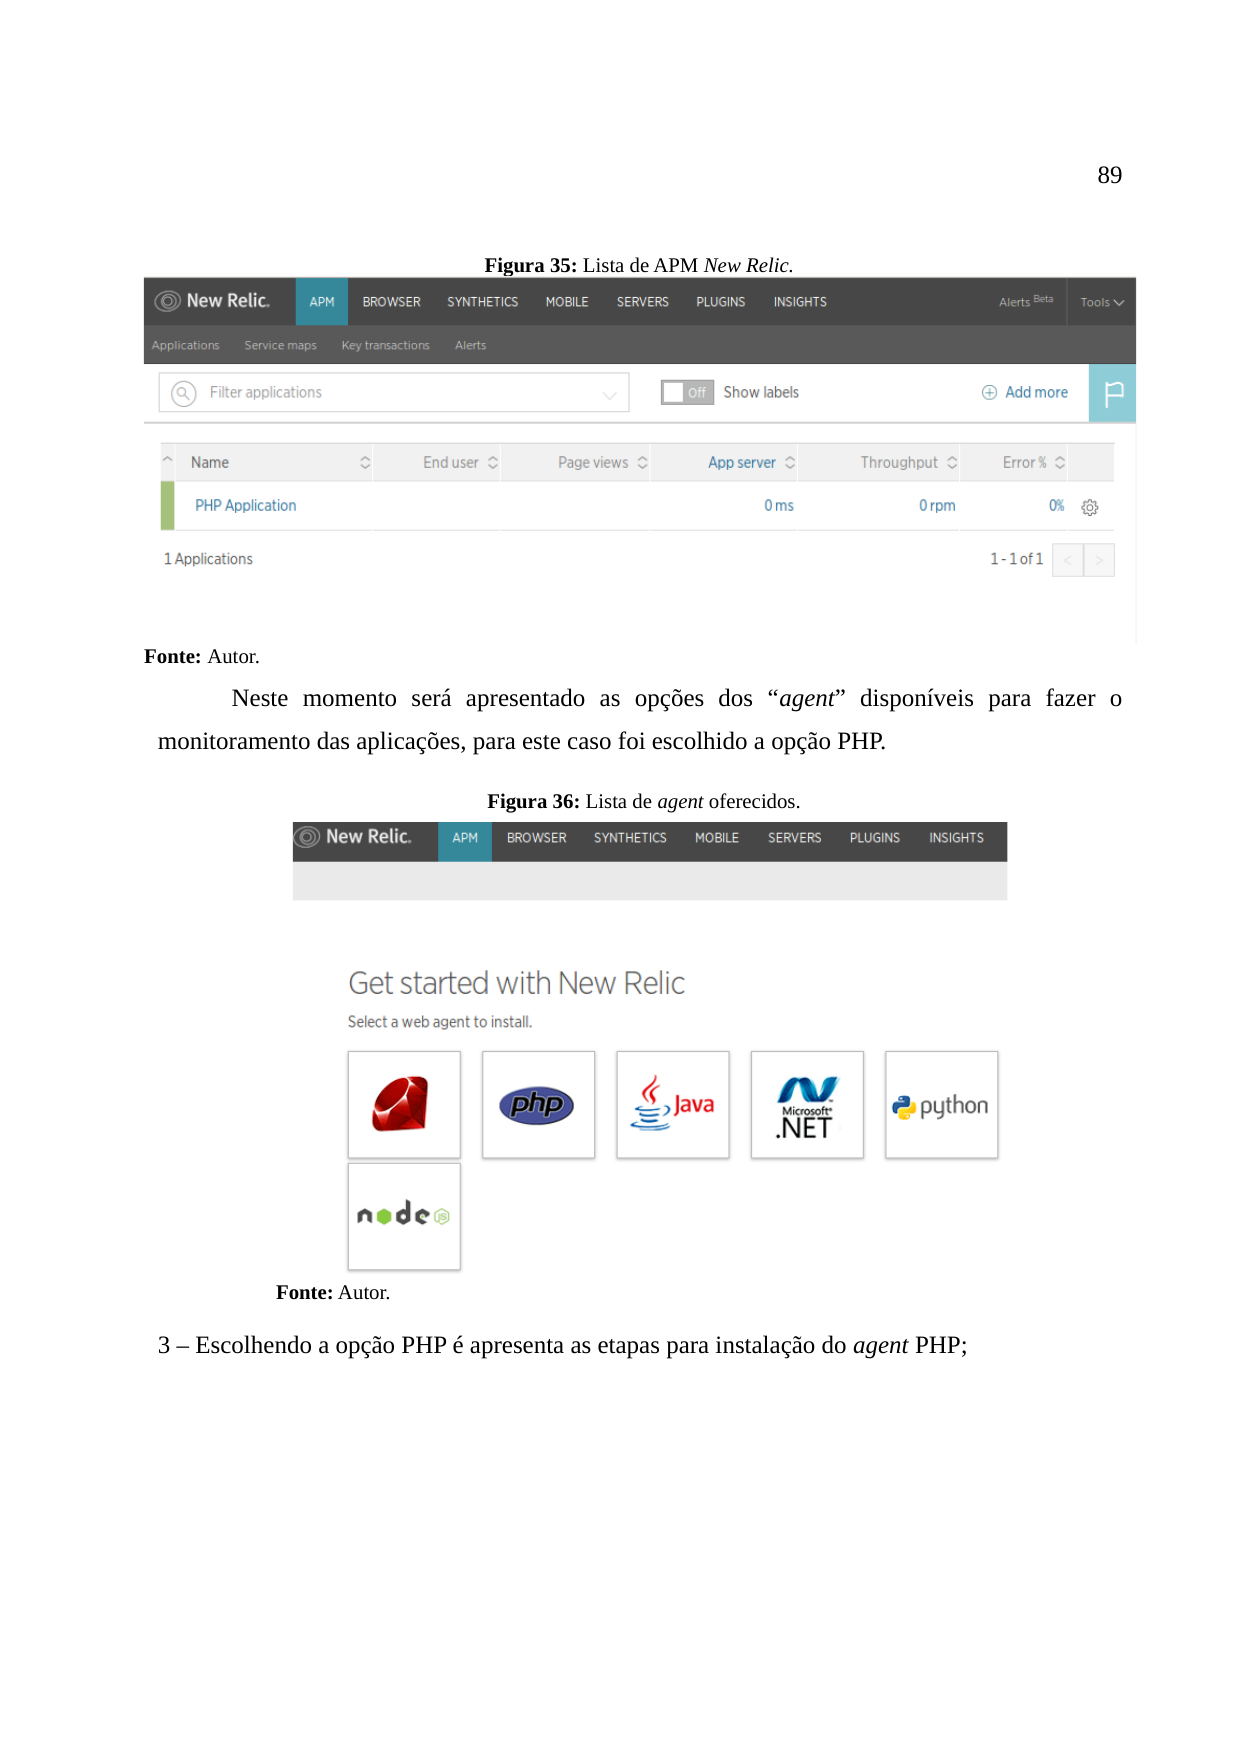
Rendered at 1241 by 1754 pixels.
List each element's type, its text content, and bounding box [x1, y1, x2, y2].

text Figura 36: Lista de agent oferecidos. [276, 789, 1012, 813]
text Figura 35: Lista de APM New Relic. [144, 253, 1136, 276]
text Fonte: Autor. [276, 1280, 1012, 1304]
picture [292, 822, 1008, 1280]
text [144, 218, 1136, 253]
picture [143, 276, 1137, 645]
text Neste momento será apresentado as opções dos “agent” disponíveis para fazer o monitoramento das aplicações, para este caso foi escolhido a opção PHP. [158, 668, 1122, 755]
text Fonte: Autor. [144, 645, 1136, 668]
text 3 – Escolhendo a opção PHP é apresenta as etapas para instalação do agent PHP; [158, 1330, 1122, 1358]
